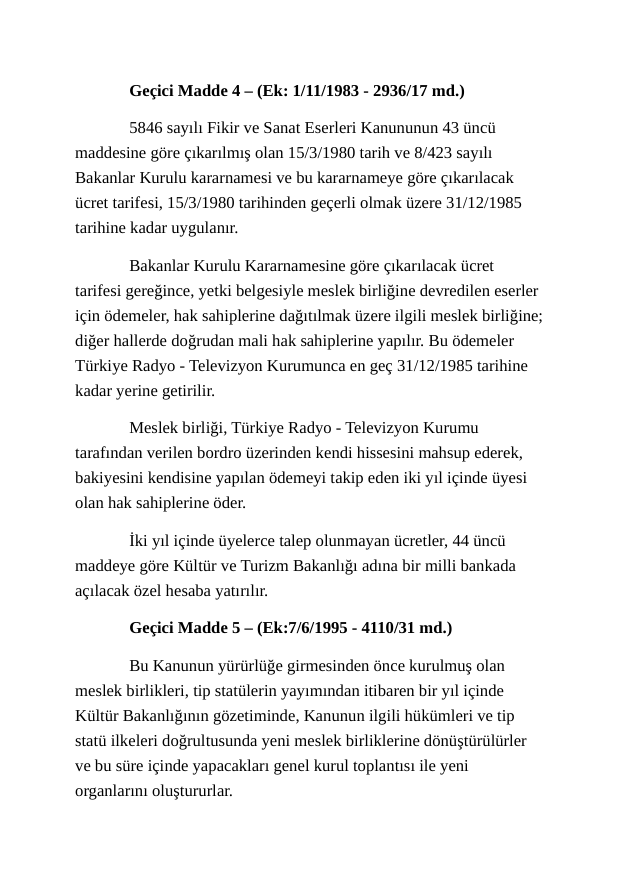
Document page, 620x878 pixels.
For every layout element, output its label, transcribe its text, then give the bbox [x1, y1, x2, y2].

text Bakanlar Kurulu Kararnamesine göre çıkarılacak ücret tarifesi gereğince, yetki belgesiyle meslek birliğine devredilen eserler için ödemeler, hak sahiplerine dağıtılmak üzere ilgili meslek birliğine; diğer hallerde doğrudan mali hak sahiplerine yapılır. Bu ödemeler Türkiye Radyo - Televizyon Kurumunca en geç 31/12/1985 tarihine kadar yerine getirilir. [75, 250, 544, 400]
text İki yıl içinde üyelerce talep olunmayan ücretler, 44 üncü maddeye göre Kültür ve Turizm Bakanlığı adına bir milli bankada açılacak özel hesaba yatırılır. [75, 525, 544, 600]
text Geçici Madde 5 – (Ek:7/6/1995 - 4110/31 md.) [75, 612, 544, 637]
text Geçici Madde 4 – (Ek: 1/11/1983 - 2936/17 md.) [75, 75, 544, 100]
text Meslek birliği, Türkiye Radyo - Televizyon Kurumu tarafından verilen bordro üzerinden kendi hissesini mahsup ederek, bakiyesini kendisine yapılan ödemeyi takip eden iki yıl içinde üyesi olan hak sahiplerine öder. [75, 412, 544, 512]
text 5846 sayılı Fikir ve Sanat Eserleri Kanununun 43 üncü maddesine göre çıkarılmış olan 15/3/1980 tarih ve 8/423 sayılı Bakanlar Kurulu kararnamesi ve bu kararnameye göre çıkarılacak ücret tarifesi, 15/3/1980 tarihinden geçerli olmak üzere 31/12/1985 tarihine kadar uygulanır. [75, 112, 544, 237]
text Bu Kanunun yürürlüğe girmesinden önce kurulmuş olan meslek birlikleri, tip statülerin yayımından itibaren bir yıl içinde Kültür Bakanlığının gözetiminde, Kanunun ilgili hükümleri ve tip statü ilkeleri doğrultusunda yeni meslek birliklerine dönüştürülürler ve bu süre içinde yapacakları genel kurul toplantısı ile yeni organlarını oluştururlar. [75, 650, 544, 800]
